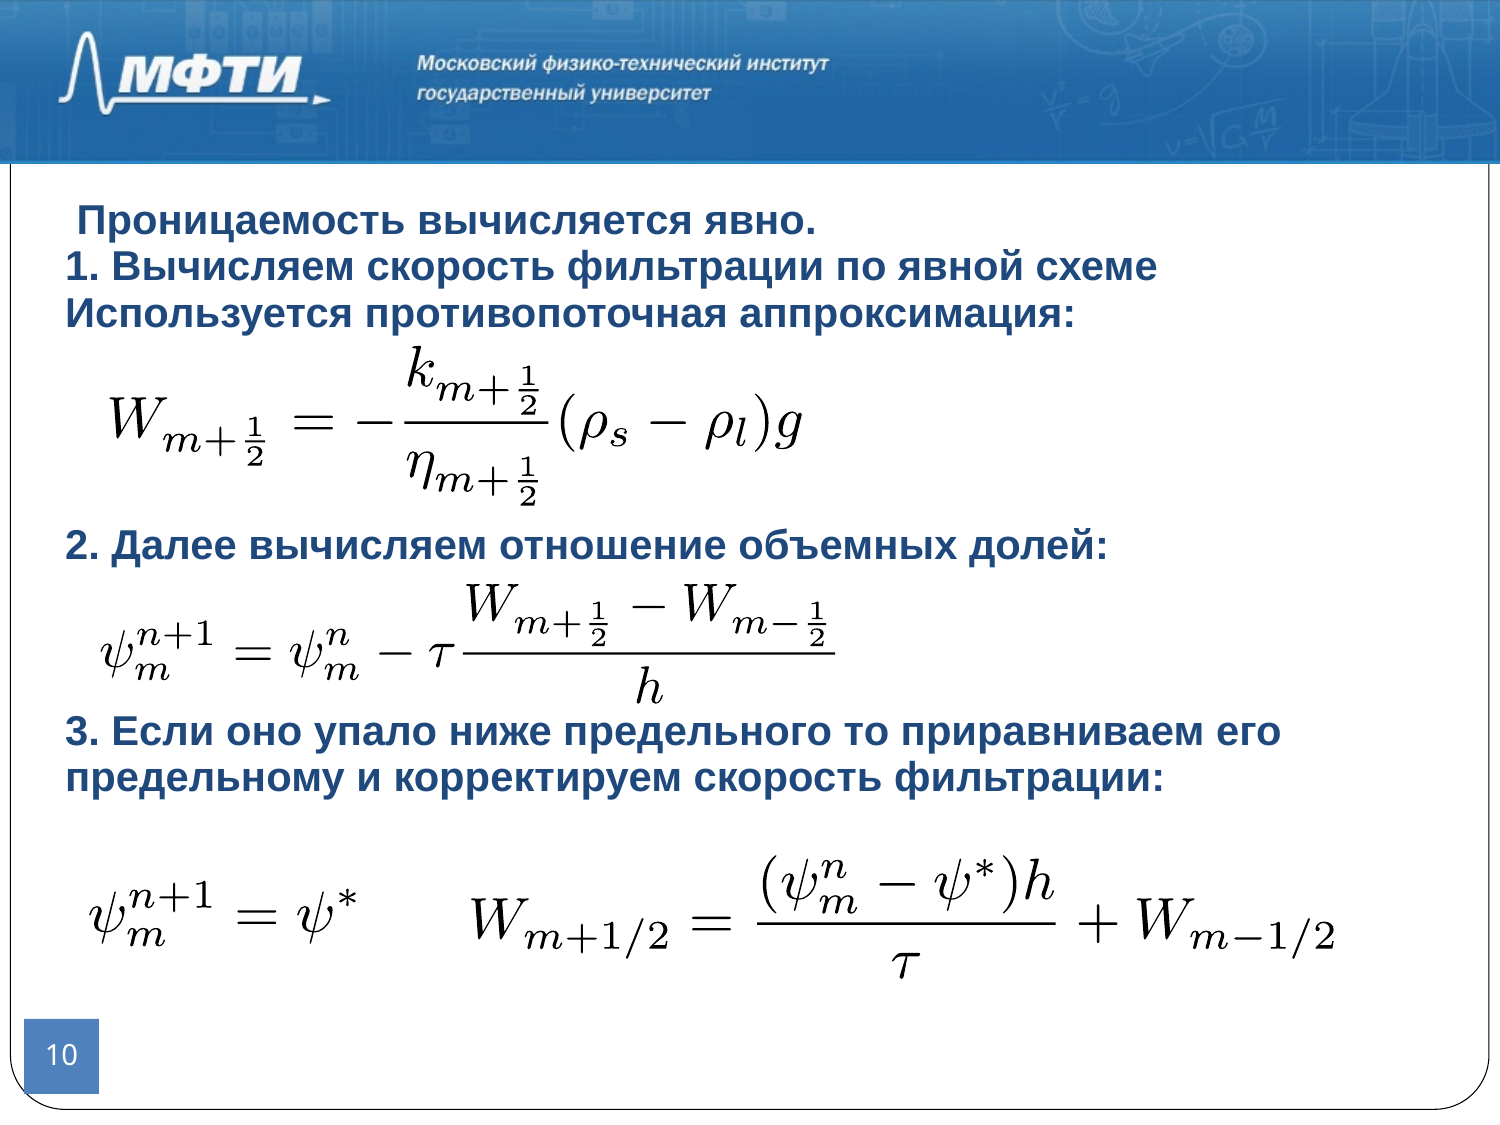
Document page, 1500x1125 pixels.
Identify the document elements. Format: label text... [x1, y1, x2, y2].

text_box [24, 1018, 99, 1094]
text_box [87, 880, 360, 947]
text_box [106, 345, 805, 506]
text_box [99, 584, 836, 704]
text_box [467, 855, 1337, 979]
picture [0, 0, 1500, 164]
text_box Проницаемость вычисляется явно. 1. Вычисляем скорость фильтрации по явной схеме Используется противопоточная аппроксимация: 2. Далее вычисляем отношение объемных долей: 3. Если оно упало ниже предельного то приравниваем его предельному и корректируем скорость фильтрации: [50, 188, 1453, 1063]
